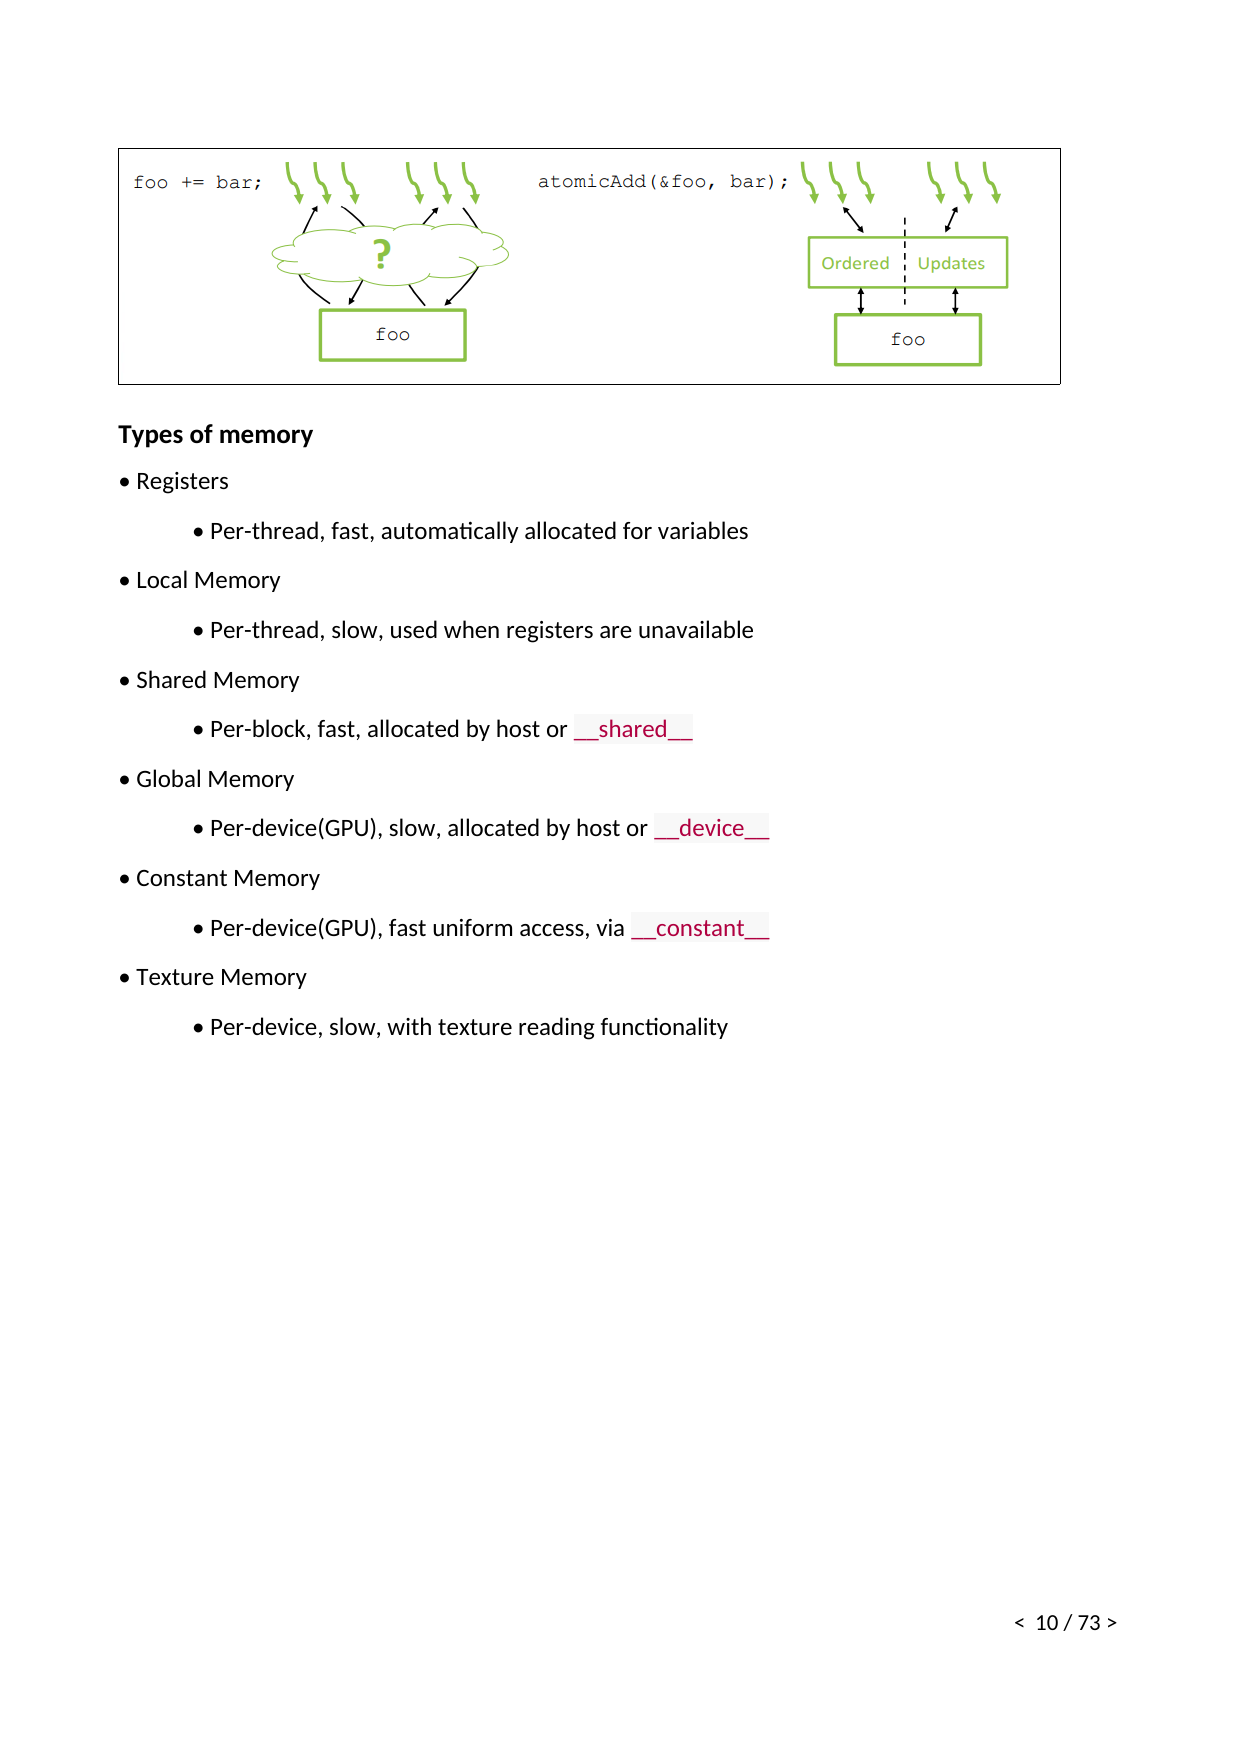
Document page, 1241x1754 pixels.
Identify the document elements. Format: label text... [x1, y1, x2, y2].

text • Per-block, fast, allocated by host or __shared__ [118, 713, 1122, 744]
text • Per-thread, fast, automatically allocated for variables [118, 515, 1122, 546]
text • Local Memory [118, 565, 1122, 595]
text • Global Memory [118, 763, 1122, 793]
text • Per-thread, slow, used when registers are unavailable [118, 614, 1122, 645]
text • Registers [118, 466, 1122, 496]
text • Texture Memory [118, 961, 1122, 992]
text • Shared Memory [118, 664, 1122, 694]
subtitle Types of memory [118, 418, 1122, 451]
text • Per-device(GPU), slow, allocated by host or __device__ [118, 813, 1122, 843]
text • Per-device, slow, with texture reading functionality [118, 1011, 1122, 1041]
text • Per-device(GPU), fast uniform access, via __constant__ [118, 912, 1122, 942]
picture [121, 150, 1058, 381]
text • Constant Memory [118, 862, 1122, 893]
